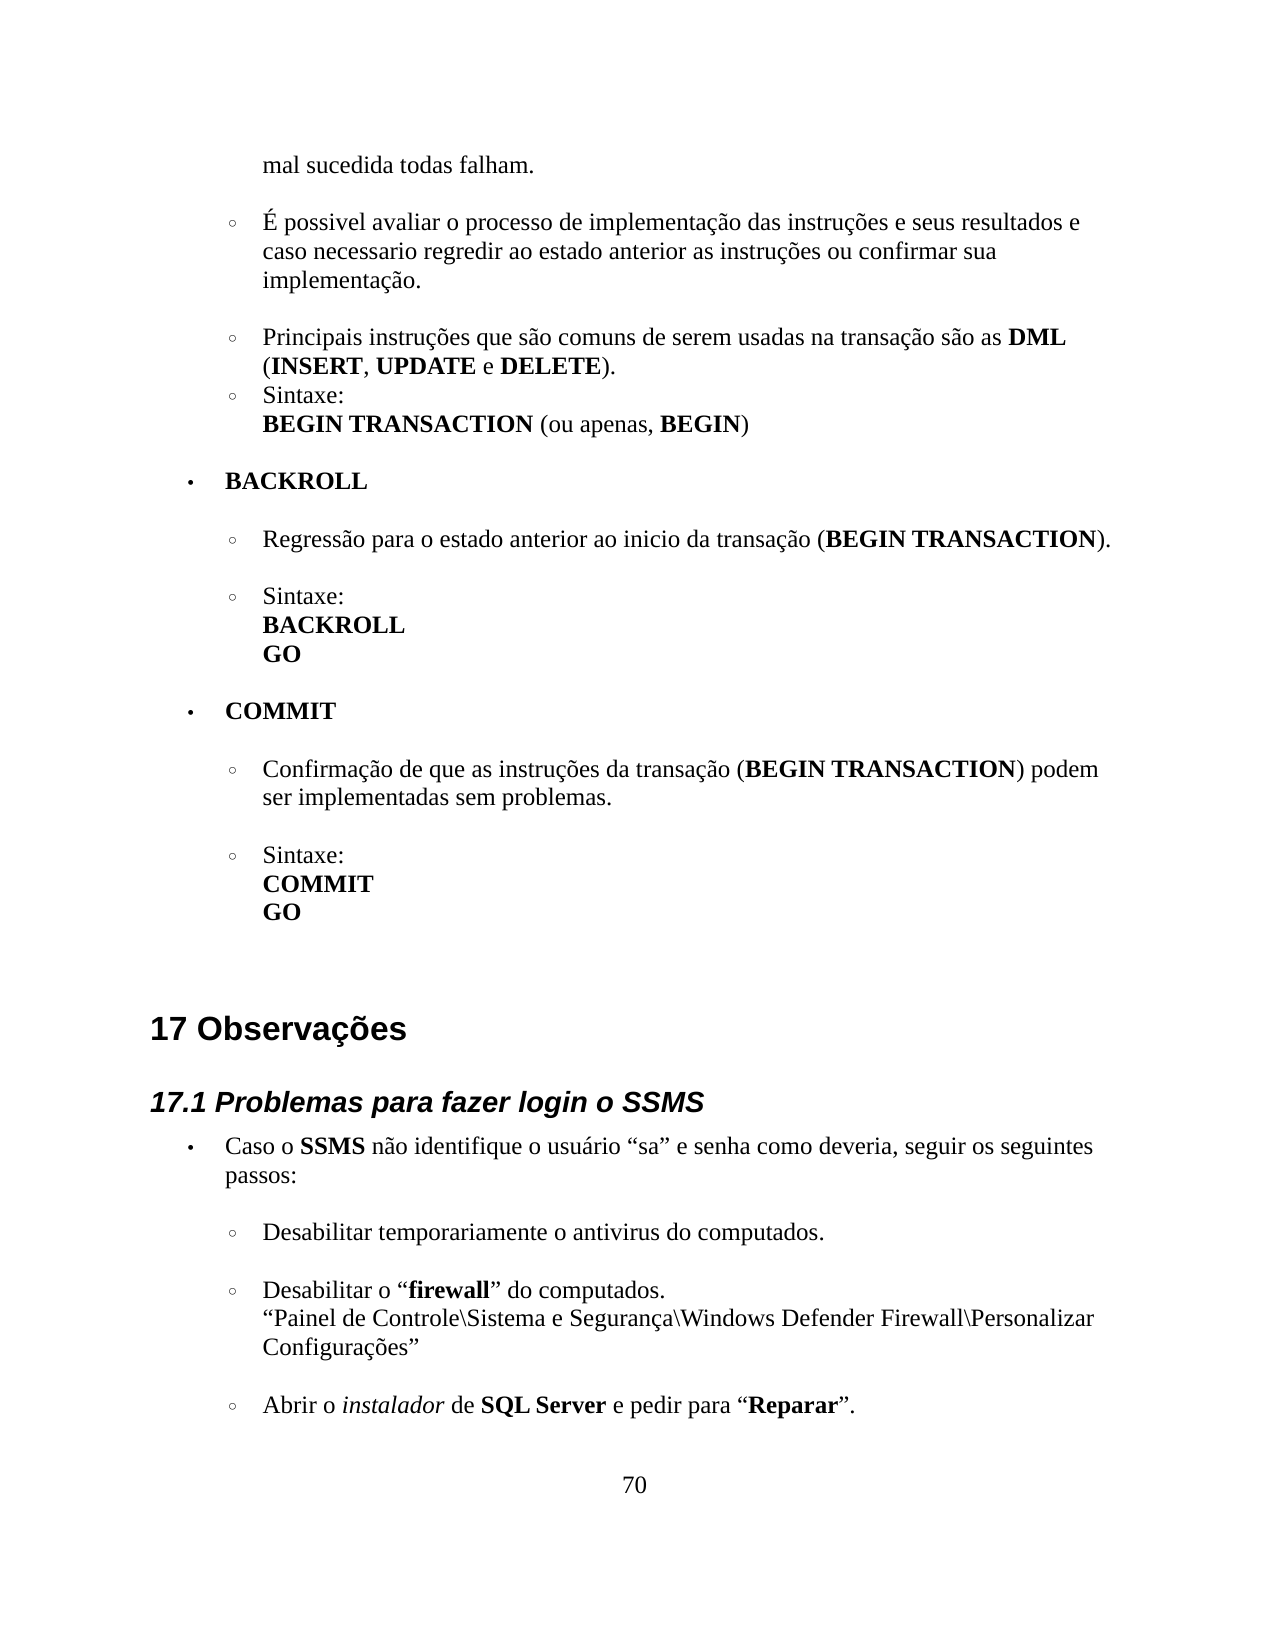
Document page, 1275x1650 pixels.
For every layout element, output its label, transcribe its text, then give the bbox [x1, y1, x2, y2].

list COMMIT [187, 696, 1125, 754]
list Caso o SSMS não identifique o usuário “sa” e senha como deveria, seguir os seguintes passos: [187, 1131, 1125, 1217]
subtitle 17 Observações [150, 1009, 1125, 1047]
list Desabilitar temporariamente o antivirus do computados. [225, 1217, 1125, 1275]
list Desabilitar o “firewall” do computados. “Painel de Controle\Sistema e Segurança\Windows Defender Firewall\Personalizar Configurações” [225, 1275, 1125, 1390]
list Regressão para o estado anterior ao inicio da transação (BEGIN TRANSACTION). [225, 524, 1125, 581]
list É possivel avaliar o processo de implementação das instruções e seus resultados e caso necessario regredir ao estado anterior as instruções ou confirmar sua implementação. [225, 207, 1125, 322]
list Principais instruções que são comuns de serem usadas na transação são as DML (INSERT, UPDATE e DELETE). [225, 322, 1125, 380]
list Sintaxe: BEGIN TRANSACTION (ou apenas, BEGIN) [225, 380, 1125, 466]
list Confirmação de que as instruções da transação (BEGIN TRANSACTION) podem ser implementadas sem problemas. [225, 754, 1125, 840]
subtitle 17.1 Problemas para fazer login o SSMS [150, 1085, 1125, 1118]
list Sintaxe: BACKROLL GO [225, 581, 1125, 696]
list Sintaxe: COMMIT GO [225, 840, 1125, 955]
list Abrir o instalador de SQL Server e pedir para “Reparar”. [225, 1390, 1125, 1418]
list mal sucedida todas falham. [225, 150, 1125, 207]
list BACKROLL [187, 466, 1125, 524]
